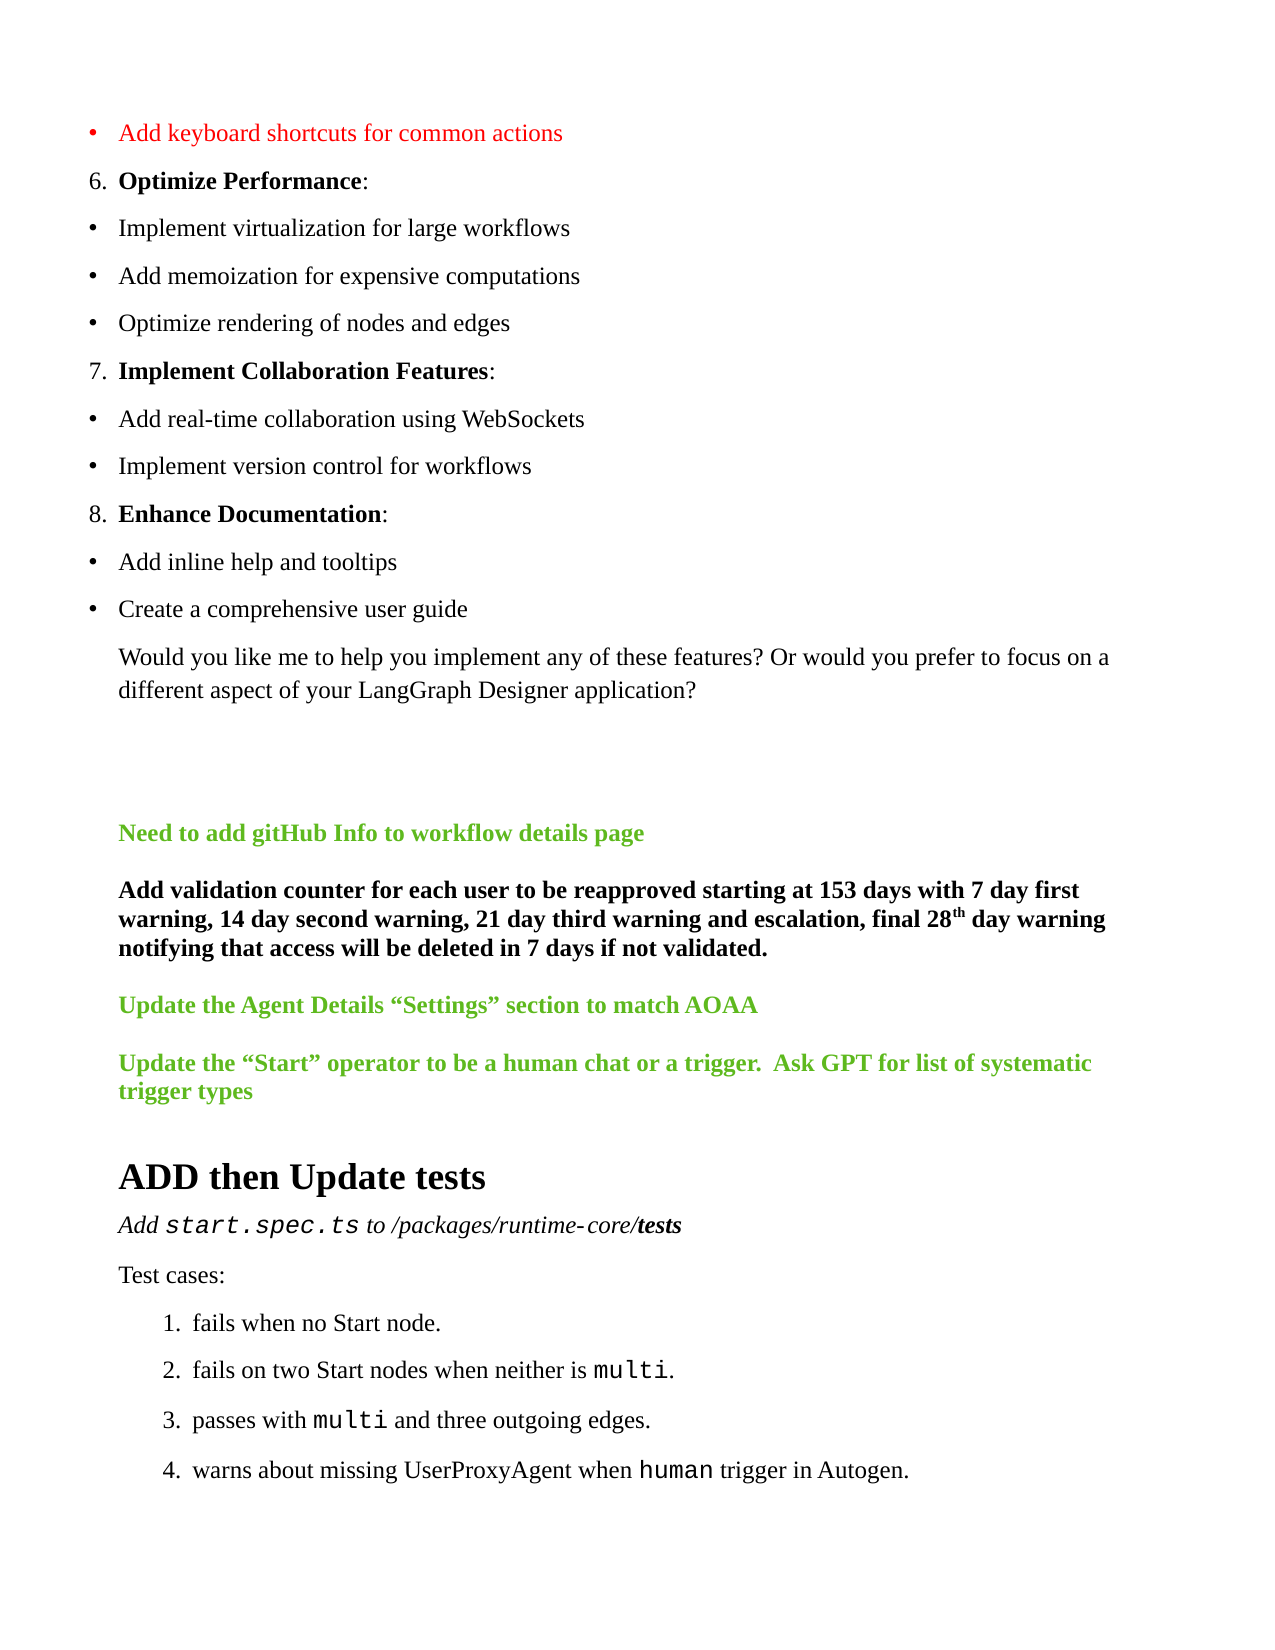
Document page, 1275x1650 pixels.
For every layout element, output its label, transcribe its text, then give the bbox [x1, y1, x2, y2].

text Add validation counter for each user to be reapproved starting at 153 days with 7 day first warning, 14 day second warning, 21 day third warning and escalation, final 28th day warning notifying that access will be deleted in 7 days if not validated. [118, 875, 1157, 961]
text Add start.spec.ts to /packages/runtime‑core/tests [118, 1210, 1157, 1241]
list Implement Collaboration Features: [118, 356, 1157, 385]
list Add inline help and tooltips [118, 547, 1157, 575]
text Update the Agent Details “Settings” section to match AOAA [118, 990, 1157, 1019]
text Need to add gitHub Info to workflow details page [118, 818, 1157, 846]
list Add keyboard shortcuts for common actions [118, 118, 1157, 147]
list fails on two Start nodes when neither is multi. [162, 1356, 1157, 1386]
list Create a comprehensive user guide [118, 594, 1157, 623]
text Update the “Start” operator to be a human chat or a trigger. Ask GPT for list of systematic trigger types [118, 1048, 1157, 1105]
list Enhance Documentation: [118, 499, 1157, 528]
list passes with multi and three outgoing edges. [162, 1406, 1157, 1436]
list Optimize rendering of nodes and edges [118, 308, 1157, 337]
text Test cases: [118, 1260, 1157, 1289]
list fails when no Start node. [162, 1308, 1157, 1337]
list Implement version control for workflows [118, 451, 1157, 480]
text Would you like me to help you implement any of these features? Or would you prefer to focus on a different aspect of your LangGraph Designer application? [118, 642, 1157, 703]
list warns about missing UserProxyAgent when human trigger in Autogen. [162, 1456, 1157, 1486]
list Add memoization for expensive computations [118, 261, 1157, 290]
list Optimize Performance: [118, 166, 1157, 194]
list Implement virtualization for large workflows [118, 213, 1157, 242]
list Add real-time collaboration using WebSockets [118, 404, 1157, 432]
subtitle ADD then Update tests [118, 1155, 1157, 1198]
